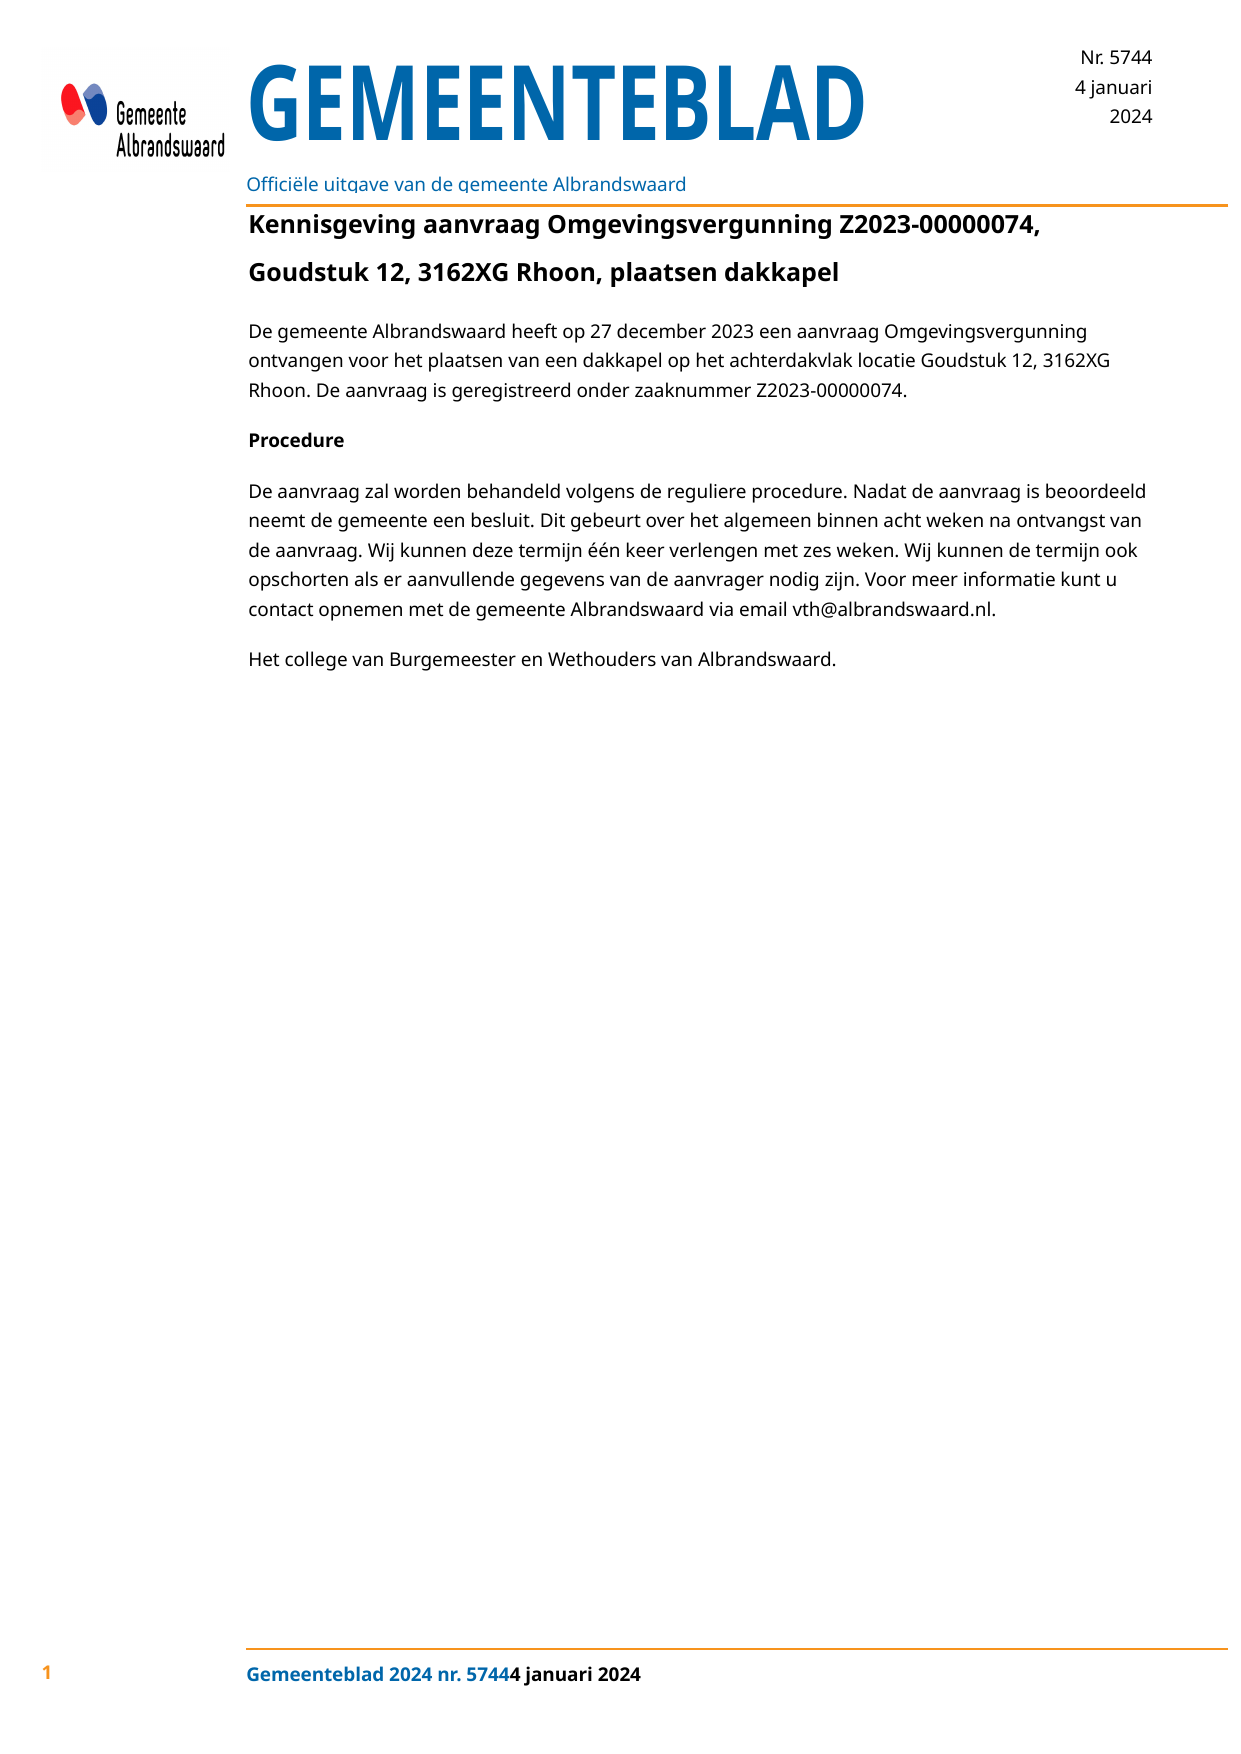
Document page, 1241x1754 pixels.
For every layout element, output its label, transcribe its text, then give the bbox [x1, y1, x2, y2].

text Het college van Burgemeester en Wethouders van Albrandswaard. [248, 647, 1152, 672]
text De gemeente Albrandswaard heeft op 27 december 2023 een aanvraag Omgevingsvergunning ontvangen voor het plaatsen van een dakkapel op het achterdakvlak locatie Goudstuk 12, 3162XG Rhoon. De aanvraag is geregistreerd onder zaaknummer Z2023-00000074. [248, 318, 1152, 403]
text Procedure [248, 427, 1152, 453]
text De aanvraag zal worden behandeld volgens de reguliere procedure. Nadat de aanvraag is beoordeeld neemt de gemeente een besluit. Dit gebeurt over het algemeen binnen acht weken na ontvangst van de aanvraag. Wij kunnen deze termijn één keer verlengen met zes weken. Wij kunnen de termijn ook opschorten als er aanvullende gegevens van de aanvrager nodig zijn. Voor meer informatie kunt u contact opnemen met de gemeente Albrandswaard via email vth@albrandswaard.nl. [248, 478, 1152, 622]
text Kennisgeving aanvraag Omgevingsvergunning Z2023-00000074, Goudstuk 12, 3162XG Rhoon, plaatsen dakkapel [248, 207, 1152, 288]
picture [41, 47, 231, 172]
